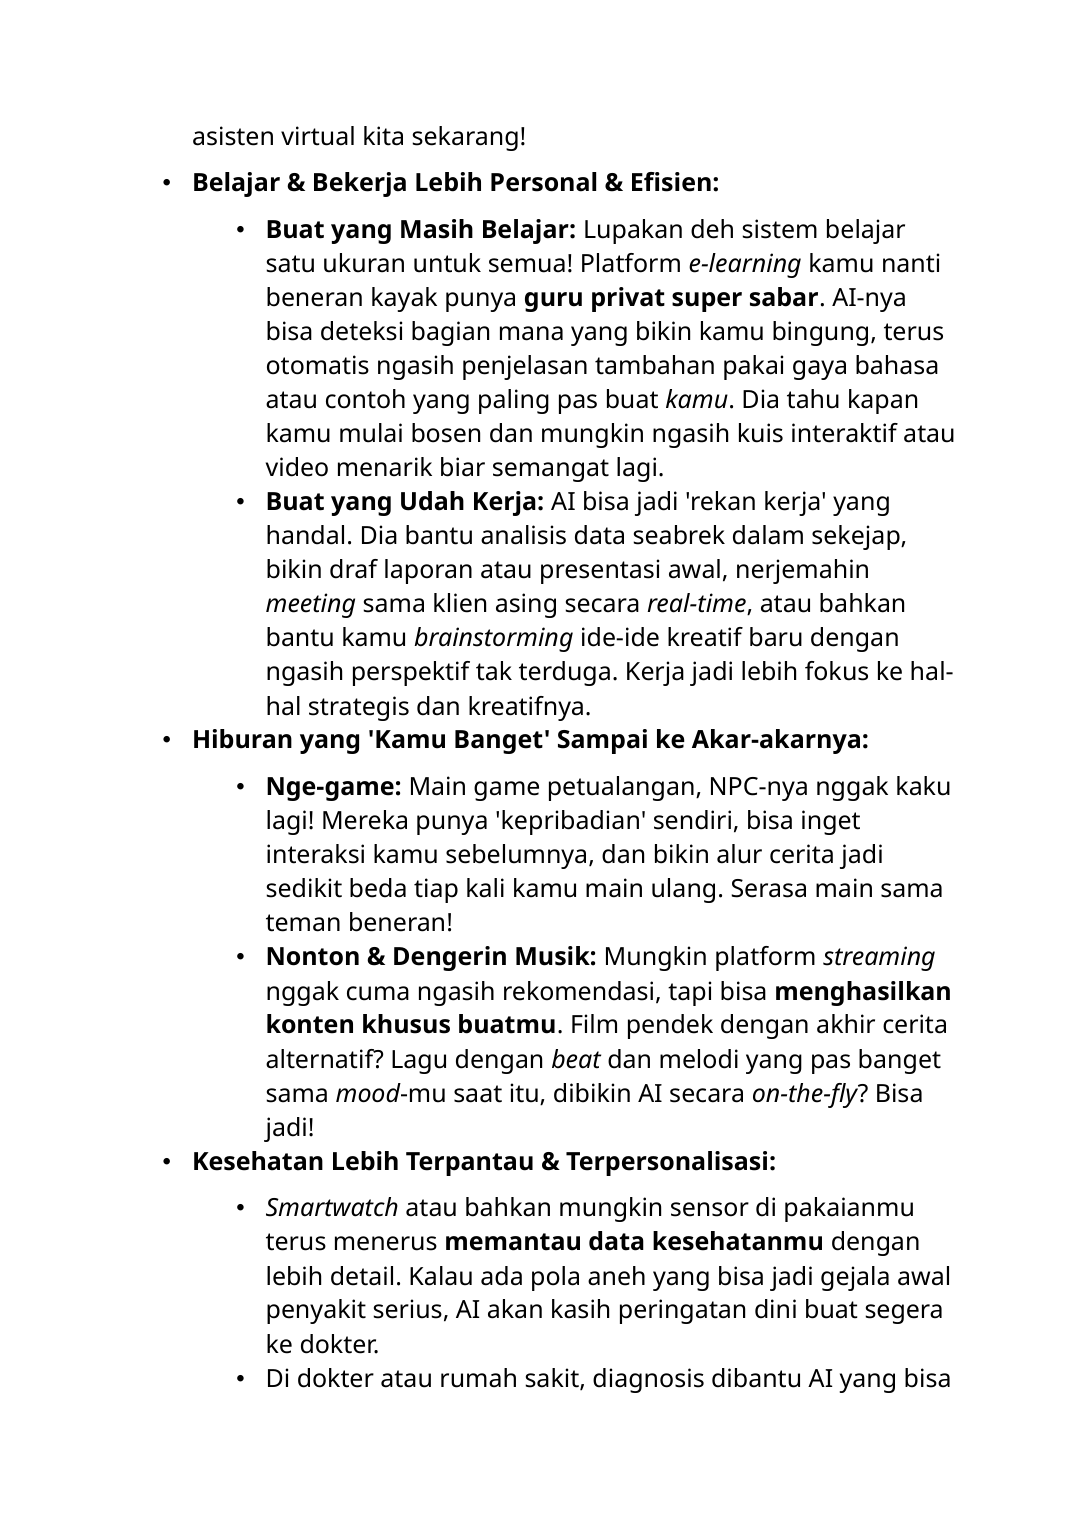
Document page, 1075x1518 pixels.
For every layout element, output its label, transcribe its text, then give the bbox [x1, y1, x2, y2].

list Buat yang Masih Belajar: Lupakan deh sistem belajar satu ukuran untuk semua! Platform e-learning kamu nanti beneran kayak punya guru privat super sabar. AI-nya bisa deteksi bagian mana yang bikin kamu bingung, terus otomatis ngasih penjelasan tambahan pakai gaya bahasa atau contoh yang paling pas buat kamu. Dia tahu kapan kamu mulai bosen dan mungkin ngasih kuis interaktif atau video menarik biar semangat lagi. [236, 211, 957, 484]
list Nonton & Dengerin Musik: Mungkin platform streaming nggak cuma ngasih rekomendasi, tapi bisa menghasilkan konten khusus buatmu. Film pendek dengan akhir cerita alternatif? Lagu dengan beat dan melodi yang pas banget sama mood-mu saat itu, dibikin AI secara on-the-fly? Bisa jadi! [236, 939, 957, 1143]
list Buat yang Udah Kerja: AI bisa jadi 'rekan kerja' yang handal. Dia bantu analisis data seabrek dalam sekejap, bikin draf laporan atau presentasi awal, nerjemahin meeting sama klien asing secara real-time, atau bahkan bantu kamu brainstorming ide-ide kreatif baru dengan ngasih perspektif tak terduga. Kerja jadi lebih fokus ke hal-hal strategis dan kreatifnya. [236, 484, 957, 722]
list Hiburan yang 'Kamu Banget' Sampai ke Akar-akarnya: [162, 722, 957, 756]
list asisten virtual kita sekarang! [162, 118, 957, 152]
list Di dokter atau rumah sakit, diagnosis dibantu AI yang bisa [236, 1360, 957, 1394]
list Belajar & Bekerja Lebih Personal & Efisien: [162, 165, 957, 199]
list Smartwatch atau bahkan mungkin sensor di pakaianmu terus menerus memantau data kesehatanmu dengan lebih detail. Kalau ada pola aneh yang bisa jadi gejala awal penyakit serius, AI akan kasih peringatan dini buat segera ke dokter. [236, 1190, 957, 1360]
list Kesehatan Lebih Terpantau & Terpersonalisasi: [162, 1143, 957, 1177]
list Nge-game: Main game petualangan, NPC-nya nggak kaku lagi! Mereka punya 'kepribadian' sendiri, bisa inget interaksi kamu sebelumnya, dan bikin alur cerita jadi sedikit beda tiap kali kamu main ulang. Serasa main sama teman beneran! [236, 769, 957, 939]
